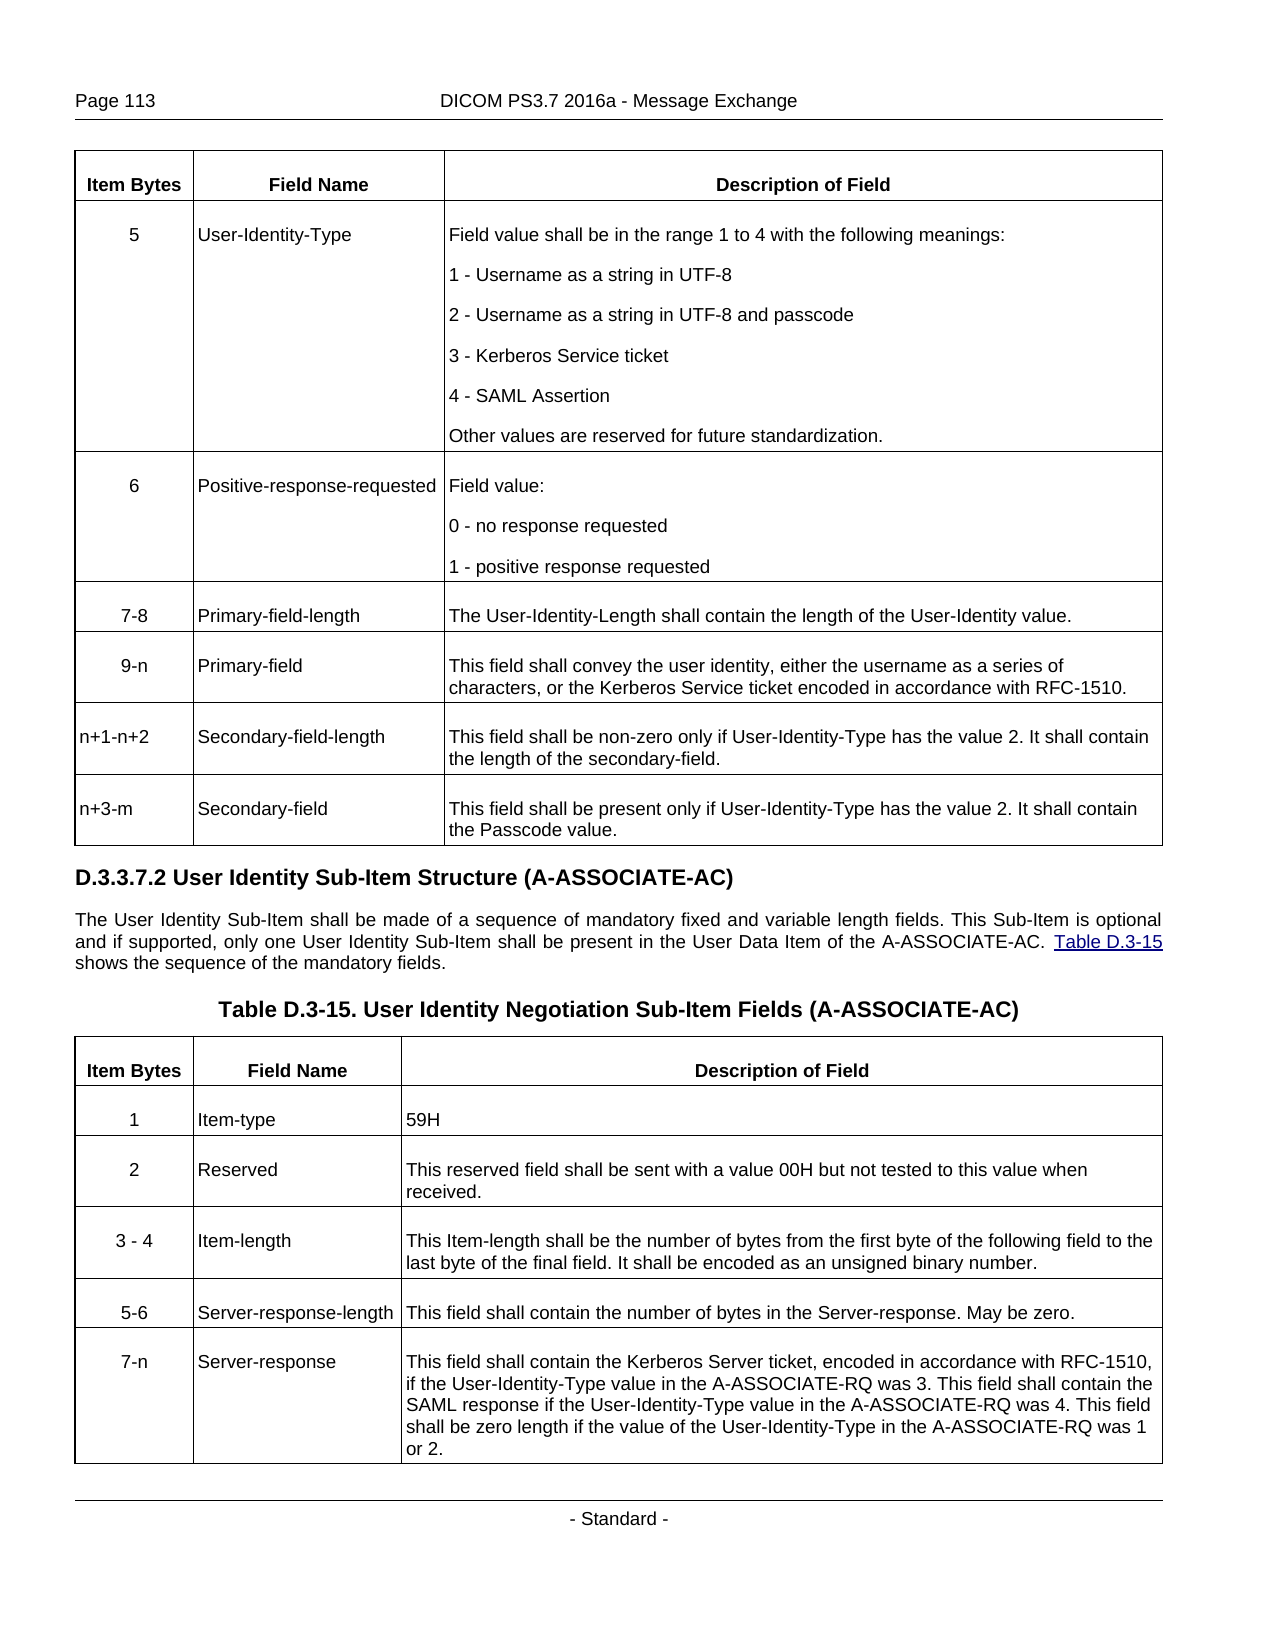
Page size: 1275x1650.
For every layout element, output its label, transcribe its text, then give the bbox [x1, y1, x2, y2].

table_cell 3 - 4 [76, 1207, 193, 1277]
table_cell n+1-n+2 [76, 703, 193, 773]
table_cell Item-type [194, 1086, 401, 1135]
table_cell Field value shall be in the range 1 to 4 with the following meanings: 1 - Username as a string in UTF-8 2 - Username as a string in UTF-8 and passcode 3 - Kerberos Service ticket 4 - SAML Assertion Other values are reserved for future standardization. [445, 201, 1162, 451]
table_header Description of Field [402, 1037, 1162, 1085]
table_cell User-Identity-Type [194, 201, 444, 451]
table_cell 1 [76, 1086, 193, 1135]
table_cell 59H [402, 1086, 1162, 1135]
table_cell 5-6 [76, 1279, 193, 1327]
table_cell Secondary-field [194, 775, 444, 845]
table_header Description of Field [445, 151, 1162, 200]
table_header Item Bytes [76, 151, 193, 200]
table_cell 7-8 [76, 582, 193, 631]
table_cell 9-n [76, 632, 193, 702]
table_cell Primary-field [194, 632, 444, 702]
table_cell This field shall be non-zero only if User-Identity-Type has the value 2. It shall contain the length of the secondary-field. [445, 703, 1162, 773]
table_cell Server-response-length [194, 1279, 401, 1327]
table_cell 5 [76, 201, 193, 451]
table_cell Secondary-field-length [194, 703, 444, 773]
table_cell 6 [76, 452, 193, 581]
table_cell Reserved [194, 1136, 401, 1206]
text Table D.3-15. User Identity Negotiation Sub-Item Fields (A-ASSOCIATE-AC) [75, 996, 1162, 1022]
table_header Item Bytes [76, 1037, 193, 1085]
table_header Field Name [194, 151, 444, 200]
table_cell n+3-m [76, 775, 193, 845]
table_cell This Item-length shall be the number of bytes from the first byte of the following field to the last byte of the final field. It shall be encoded as an unsigned binary number. [402, 1207, 1162, 1277]
table_cell This reserved field shall be sent with a value 00H but not tested to this value when received. [402, 1136, 1162, 1206]
table_cell Server-response [194, 1328, 401, 1463]
table_header Field Name [194, 1037, 401, 1085]
table_cell Field value: 0 - no response requested 1 - positive response requested [445, 452, 1162, 581]
text D.3.3.7.2 User Identity Sub-Item Structure (A-ASSOCIATE-AC) [75, 864, 1162, 890]
table_cell 7-n [76, 1328, 193, 1463]
table_cell Item-length [194, 1207, 401, 1277]
table_cell Positive-response-requested [194, 452, 444, 581]
table_cell This field shall convey the user identity, either the username as a series of characters, or the Kerberos Service ticket encoded in accordance with RFC-1510. [445, 632, 1162, 702]
text The User Identity Sub-Item shall be made of a sequence of mandatory fixed and variable length fields. This Sub-Item is optional and if supported, only one User Identity Sub-Item shall be present in the User Data Item of the A-ASSOCIATE-AC. Table D.3-15 shows the sequence of the mandatory fields. [75, 909, 1162, 974]
table_cell This field shall contain the number of bytes in the Server-response. May be zero. [402, 1279, 1162, 1327]
table_cell Primary-field-length [194, 582, 444, 631]
table_cell 2 [76, 1136, 193, 1206]
table_cell This field shall be present only if User-Identity-Type has the value 2. It shall contain the Passcode value. [445, 775, 1162, 845]
table_cell This field shall contain the Kerberos Server ticket, encoded in accordance with RFC-1510, if the User-Identity-Type value in the A-ASSOCIATE-RQ was 3. This field shall contain the SAML response if the User-Identity-Type value in the A-ASSOCIATE-RQ was 4. This field shall be zero length if the value of the User-Identity-Type in the A-ASSOCIATE-RQ was 1 or 2. [402, 1328, 1162, 1463]
table_cell The User-Identity-Length shall contain the length of the User-Identity value. [445, 582, 1162, 631]
